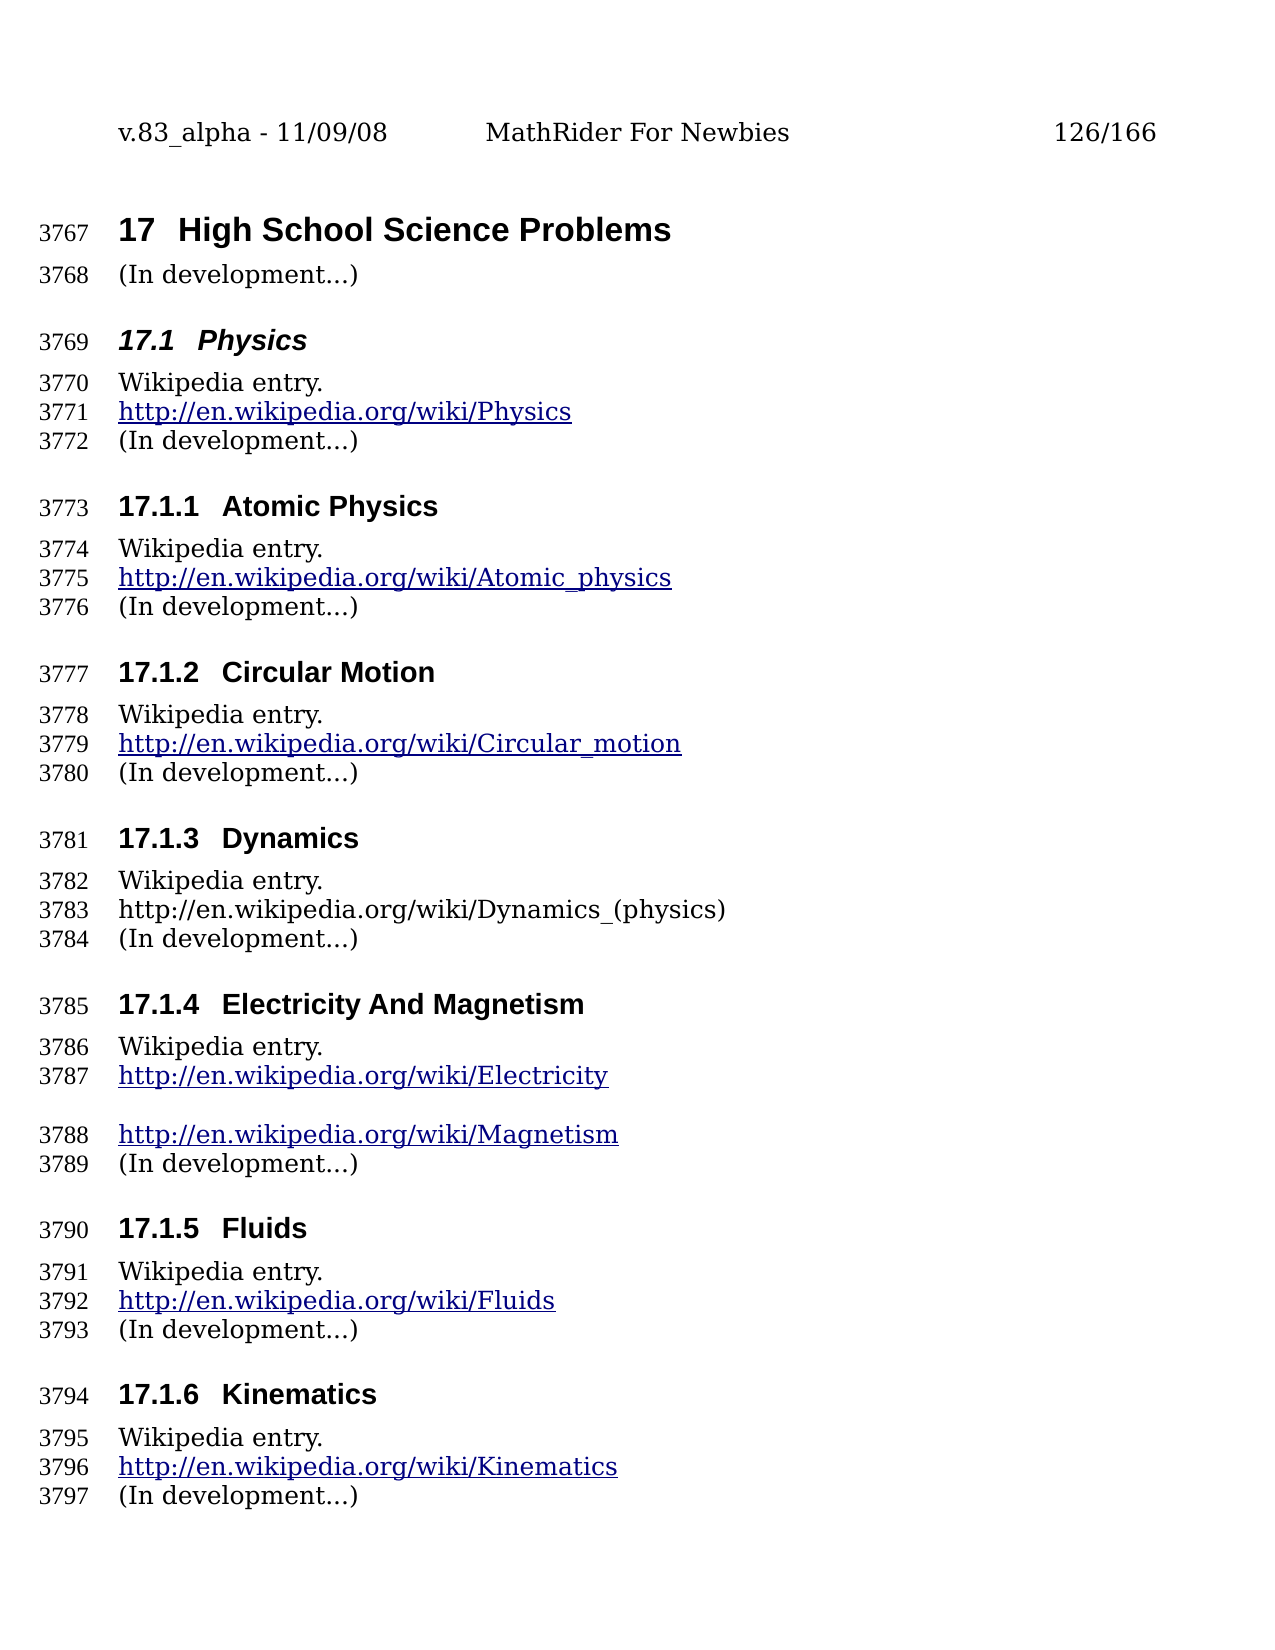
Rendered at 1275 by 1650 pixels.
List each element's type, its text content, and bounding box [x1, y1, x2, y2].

text http://en.wikipedia.org/wiki/Dynamics_(physics) [118, 895, 1157, 924]
text http://en.wikipedia.org/wiki/Physics [118, 397, 1157, 426]
subtitle Electricity And Magnetism [118, 987, 1157, 1020]
text Wikipedia entry. [118, 1032, 1157, 1061]
text (In development...) [118, 758, 1157, 788]
text (In development...) [118, 1481, 1157, 1510]
subtitle Circular Motion [118, 655, 1157, 688]
text Wikipedia entry. [118, 866, 1157, 895]
text http://en.wikipedia.org/wiki/Electricity [118, 1061, 1157, 1091]
text Wikipedia entry. [118, 1257, 1157, 1286]
text Wikipedia entry. [118, 368, 1157, 397]
text http://en.wikipedia.org/wiki/Kinematics [118, 1452, 1157, 1481]
text Wikipedia entry. [118, 534, 1157, 563]
text (In development...) [118, 1315, 1157, 1344]
subtitle Atomic Physics [118, 489, 1157, 522]
text (In development...) [118, 592, 1157, 622]
subtitle Fluids [118, 1211, 1157, 1245]
subtitle Dynamics [118, 821, 1157, 854]
text Wikipedia entry. [118, 1423, 1157, 1452]
subtitle High School Science Problems [118, 210, 1157, 248]
text (In development...) [118, 260, 1157, 289]
subtitle Kinematics [118, 1377, 1157, 1411]
text (In development...) [118, 1149, 1157, 1178]
text Wikipedia entry. [118, 700, 1157, 729]
subtitle Physics [118, 323, 1157, 356]
text (In development...) [118, 426, 1157, 456]
text http://en.wikipedia.org/wiki/Magnetism [118, 1120, 1157, 1149]
text http://en.wikipedia.org/wiki/Fluids [118, 1286, 1157, 1315]
text (In development...) [118, 924, 1157, 954]
text http://en.wikipedia.org/wiki/Circular_motion [118, 729, 1157, 758]
text http://en.wikipedia.org/wiki/Atomic_physics [118, 563, 1157, 592]
